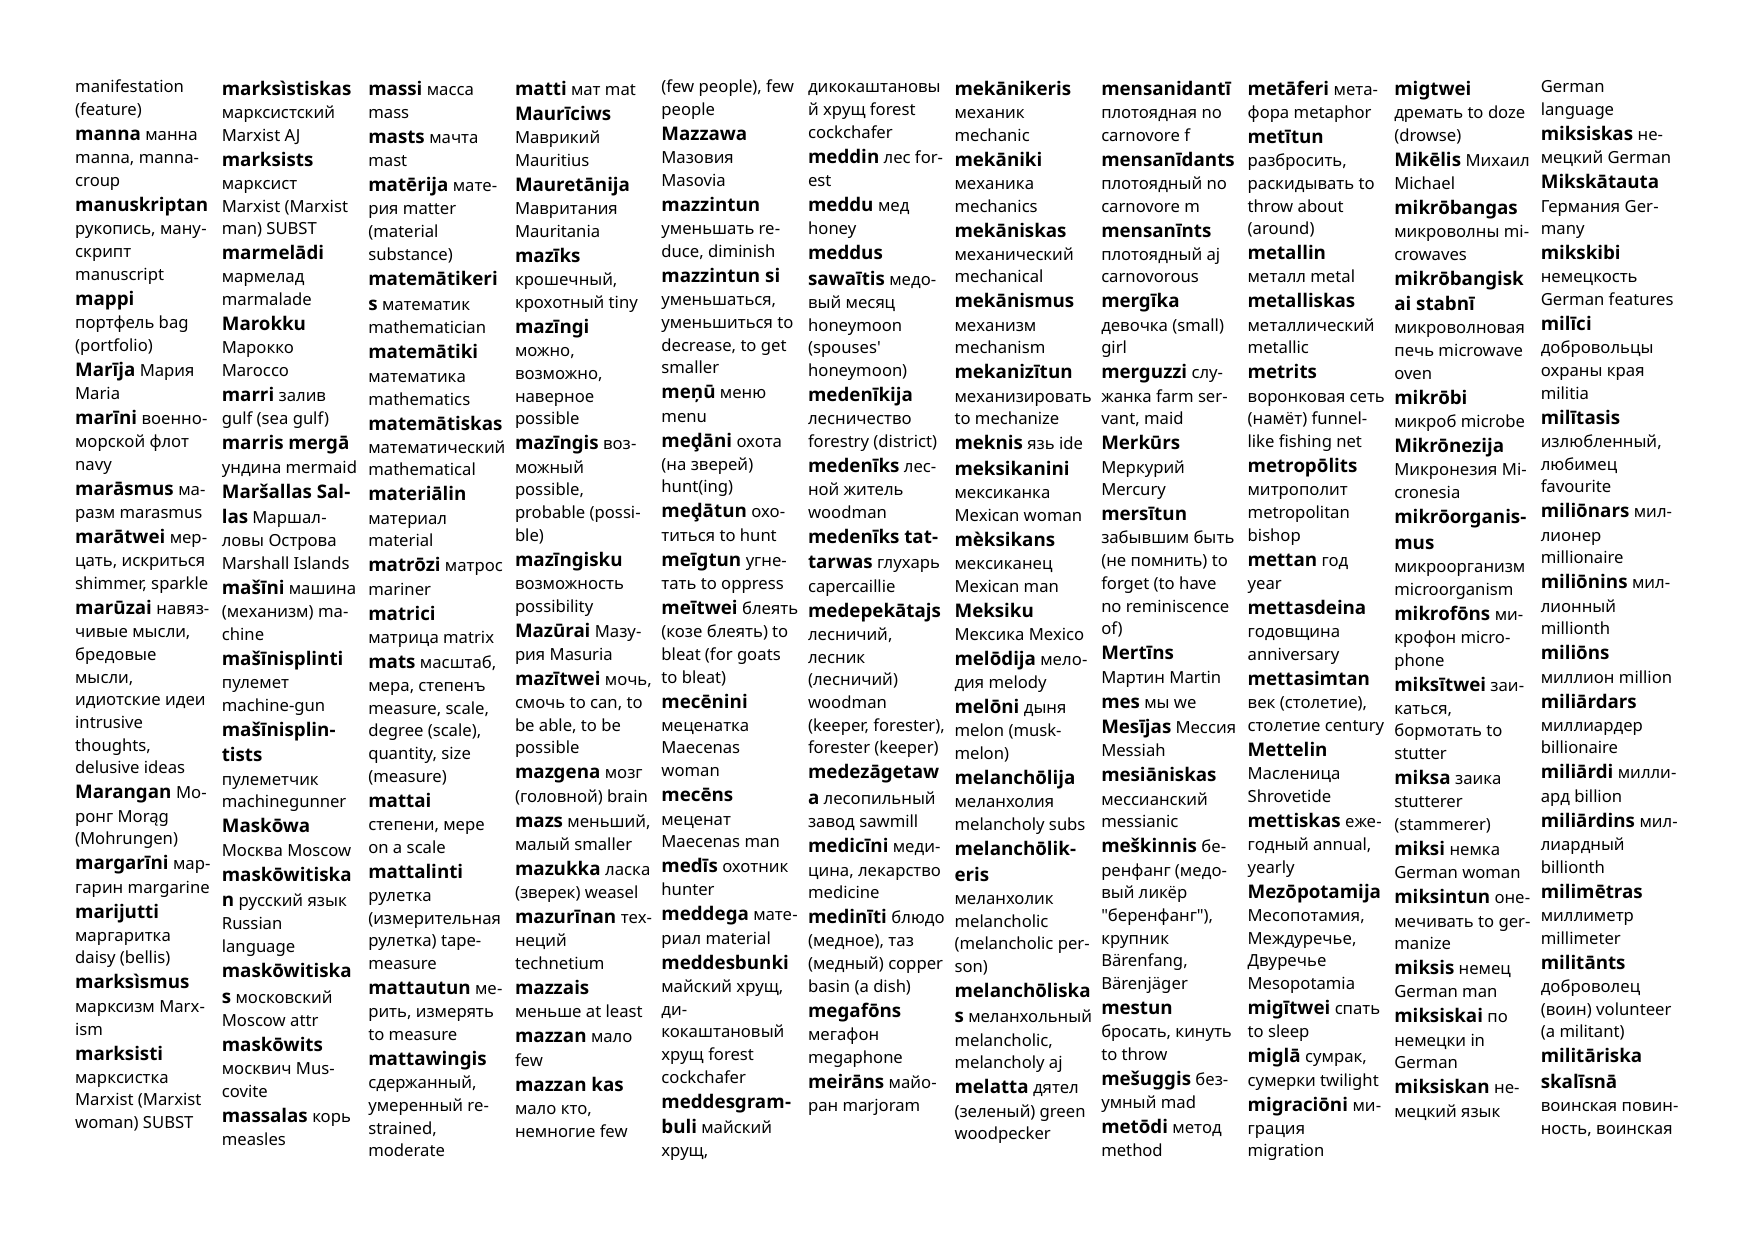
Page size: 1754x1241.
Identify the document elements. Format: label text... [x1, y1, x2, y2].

text miksiskan не­мецкий язык [1394, 1074, 1532, 1122]
text mekānikeris механик mechanic [954, 75, 1092, 146]
text meņū меню menu [661, 379, 799, 427]
text mappi портфель bag (portfolio) [75, 285, 213, 356]
text Mesījas Мессия Messiah [1101, 713, 1238, 762]
text maskōwitiskan русский язык Russian language [222, 861, 359, 957]
text militāriska skalīsnā воинская повин­ность, воинская [1541, 1043, 1679, 1139]
text Mikskātauta Германия Ger­many [1541, 169, 1679, 239]
text miksiskas не­мецкий German [1541, 120, 1679, 169]
text medinīti блюдо (медное), таз (медный) copper basin (a dish) [808, 903, 945, 997]
text miliōnins мил­лионный millionth [1541, 569, 1679, 640]
text (few peo­ple), few people [661, 75, 799, 120]
text Mazzawa Мазо­вия Masovia [661, 120, 799, 191]
text mettasdeina го­довщина anniver­sary [1247, 594, 1385, 665]
text massi масса mass [368, 75, 506, 123]
text matrici матрица matrix [368, 600, 506, 648]
text melanchōlik­eris меланхолик melancholic (melancholic per­son) [954, 835, 1092, 977]
text mèksikans мек­сиканец Mexican man [954, 526, 1092, 597]
text meddesgram­buli майский хрущ, [661, 1088, 799, 1162]
text mikrōorganis­mus микроорга­низм microorgan­ism [1394, 503, 1532, 600]
text Mazūrai Мазу­рия Masuria [515, 617, 652, 665]
text meīgtun угне­тать to oppress [661, 546, 799, 594]
text milīci доброволь­цы охраны края militia [1541, 311, 1679, 404]
text metallin металл metal [1247, 239, 1385, 288]
text merguzzi слу­жанка farm ser­vant, maid [1101, 359, 1238, 430]
text mats масштаб, мера, степенъ measure, scale, degree (scale), quantity, size (measure) [368, 648, 506, 787]
text meknis язь ide [954, 430, 1092, 455]
text massalas коpь measles [222, 1102, 359, 1150]
text mikrōbangas микроволны mi­crowaves [1394, 194, 1532, 265]
text mettasimtan век (столетие), столетие century [1247, 665, 1385, 736]
text meddesbunki майский хрущ, ди­кокаштановый хрущ forest cockchafer [661, 949, 799, 1088]
text mazīngisku возможность pos­sibility [515, 546, 652, 617]
text migraciōni ми­грация migration [1247, 1091, 1385, 1162]
text Maurīciws Маврикий Mauri­tius [515, 101, 652, 171]
text marri залив gulf (sea gulf) [222, 381, 359, 430]
text metāferi мета­фора metaphor [1247, 75, 1385, 123]
text marāsmus ма­разм marasmus [75, 475, 213, 523]
text Mertīns Мартин Martin [1101, 640, 1238, 688]
text marātwei мер­цать, искриться shimmer, sparkle [75, 523, 213, 594]
text mikrofōns ми­крофон micro­phone [1394, 600, 1532, 671]
text miksintun оне­мечивать to ger­manize [1394, 884, 1532, 954]
text matti мат mat [515, 75, 652, 101]
text migtwei дремать to doze (drowse) [1394, 75, 1532, 146]
text medezāgetawa лесопильный за­вод sawmill [808, 759, 945, 833]
text mazīngi можно, возможно, навер­ное possible [515, 313, 652, 430]
text melōdija мело­дия melody [954, 645, 1092, 693]
text mikskibi немец­кость German fea­tures [1541, 239, 1679, 311]
text mes мы we [1101, 688, 1238, 713]
text meirāns майо­ран marjoram [808, 1068, 945, 1116]
text meddega мате­риал material [661, 901, 799, 949]
text mikrōbi микроб microbe [1394, 384, 1532, 432]
text milimētras мил­лиметр millimeter [1541, 878, 1679, 949]
text medepekātajs лесничий, лесник (лесничий) wood­man (keeper, forester), forester (keeper) [808, 597, 945, 759]
text mazzais меньше at least [515, 974, 652, 1023]
text mekanizītun механизировать to mechanize [954, 359, 1092, 430]
text mesiāniskas мессианский messianic [1101, 762, 1238, 833]
text Mezōpotamija Месопотамия, Междуречье, Двуречье Mesopotamia [1247, 878, 1385, 994]
text miksītwei заи­каться, бормотать to stutter [1394, 671, 1532, 764]
text mekāniskas ме­ханический me­chanical [954, 217, 1092, 288]
text mazzan kas мало кто, немно­гие few [515, 1071, 652, 1142]
text matemātikeris математик mathe­matician [368, 265, 506, 339]
text meddin лес for­est [808, 143, 945, 191]
text Mettelin Масле­ница Shrovetide [1247, 736, 1385, 807]
text Marokku Марок­ко Marocco [222, 311, 359, 381]
text miglā сумрак, су­мерки twilight [1247, 1043, 1385, 1091]
text дикокаштановый хрущ forest cockchafer [808, 75, 945, 143]
text maskōwitiskas московский Mos­cow attr [222, 957, 359, 1031]
text Maskōwa Моск­ва Moscow [222, 813, 359, 861]
text Maršallas Sal­las Маршал­ловы Острова Marshall Islands [222, 478, 359, 574]
text militānts добро­волец (воин) vol­unteer (a militant) [1541, 949, 1679, 1043]
text melatta дятел (зеленый) green woodpecker [954, 1074, 1092, 1145]
text mazītwei мочь, смочь to can, to be able, to be possi­ble [515, 665, 652, 759]
text miliōns миллион million [1541, 640, 1679, 688]
text miliōnars мил­лионер millionaire [1541, 498, 1679, 569]
text miksi немка Ger­man woman [1394, 835, 1532, 884]
text metītun разбро­сить, раскиды­вать to throw about (around) [1247, 123, 1385, 239]
text meḑāni охота (на зверей) hunt(ing) [661, 427, 799, 498]
text mazzan мало few [515, 1023, 652, 1071]
text mergīka девочка (small) girl [1101, 288, 1238, 359]
text meddu мед honey [808, 191, 945, 239]
text mersītun забыв­шим быть (не по­мнить) to forget (to have no reminis­cence of) [1101, 501, 1238, 640]
text metalliskas ме­таллический metallic [1247, 288, 1385, 359]
text mestun бросать, кинуть to throw [1101, 994, 1238, 1065]
text meḑātun охо­титься to hunt [661, 498, 799, 546]
text medenīks tat­tarwas глу­харь capercaillie [808, 523, 945, 597]
text Mikrōnezija Ми­кронезия Mi­cronesia [1394, 432, 1532, 503]
text mettan год year [1247, 546, 1385, 594]
text miksa заика stut­terer (stammerer) [1394, 764, 1532, 835]
text Marangan Мо­ронг Morąg (Mohrungen) [75, 779, 213, 850]
text margarīni мар­гарин margarine [75, 850, 213, 898]
text migītwei спать to sleep [1247, 994, 1385, 1043]
text miliārdi милли­ард billion [1541, 759, 1679, 807]
text mettiskas еже­годный annual, yearly [1247, 807, 1385, 878]
text mašīnisplin­tists пулеметчик machinegunner [222, 716, 359, 813]
text Ger­man language [1541, 75, 1679, 120]
text marksists марк­сист Marxist (Marxist man) SUBST [222, 146, 359, 239]
text mikrōbangiskai stabnī микро­волновая печь mi­crowave oven [1394, 265, 1532, 384]
text matērija мате­рия matter (mate­rial substance) [368, 171, 506, 265]
text miksiskai по не­мецки in German [1394, 1003, 1532, 1074]
text matrōzi матрос mariner [368, 552, 506, 600]
text Marīja Мария Maria [75, 356, 213, 404]
text manuskriptan рукопись, ману­скрипт manuscript [75, 191, 213, 285]
text mattautun ме­рить, измерять to measure [368, 974, 506, 1045]
text mattawingis сдержанный, умеренный re­strained, moderate [368, 1045, 506, 1162]
text materiālin мате­риал material [368, 481, 506, 552]
text mensanīnts плотоядный aj carnovorous [1101, 217, 1238, 288]
text Mauretānija Мавритания Mau­ritania [515, 171, 652, 242]
text metrits воронко­вая сеть (намёт) funnel-like fishing net [1247, 359, 1385, 452]
text mekānismus механизм mecha­nism [954, 288, 1092, 359]
text mecēns меценат Maecenas man [661, 782, 799, 852]
text mattai степени, мере on a scale [368, 787, 506, 858]
text matemātiki ма­тематика mathe­matics [368, 339, 506, 410]
text mekāniki меха­ника mechanics [954, 146, 1092, 217]
text melanchōliskas меланхольный melancholic, melancholy aj [954, 977, 1092, 1074]
text mašīnisplinti пулемет machine-gun [222, 645, 359, 716]
text mazs меньший, малый smaller [515, 807, 652, 855]
text mazzintun si уменьшаться, уменьшиться to decrease, to get smaller [661, 262, 799, 379]
text medenīks лес­ной житель wood­man [808, 452, 945, 523]
text mazzintun уменьшать re­duce, diminish [661, 191, 799, 262]
text marmelādi мар­мелад marmalade [222, 239, 359, 311]
text medīs охотник hunter [661, 852, 799, 901]
text Merkūrs Мерку­рий Mercury [1101, 430, 1238, 501]
text mazurīnan тех­неций technetium [515, 903, 652, 974]
text marksìsmus марксизм Marx­ism [75, 969, 213, 1040]
text marūzai навяз­чивые мысли, бредовые мысли, идиотские идеи intrusive thoughts, delusive ideas [75, 594, 213, 779]
text melanchōlija меланхолия melancholy subs [954, 764, 1092, 835]
text manna манна manna, manna-croup [75, 120, 213, 191]
text mazīngis воз­можный possible, probable (possi­ble) [515, 430, 652, 546]
text marksìstiskas марксистский Marxist AJ [222, 75, 359, 146]
text meddus sawaītis медо­вый месяц honey­moon (spouses' honeymoon) [808, 239, 945, 381]
text megafōns мега­фон megaphone [808, 997, 945, 1068]
text medicīni меди­цина, лекарство medicine [808, 833, 945, 903]
text miksis немец German man [1394, 954, 1532, 1003]
text mattalinti рулет­ка (измеритель­ная рулетка) tape-measure [368, 858, 506, 974]
text melōni дыня melon (musk-melon) [954, 693, 1092, 764]
text metōdi метод method [1101, 1113, 1238, 1162]
text meksikanini мексиканка Mexi­can woman [954, 455, 1092, 526]
text marijutti марга­ритка daisy (bellis) [75, 898, 213, 969]
text maskōwits москвич Mus­covite [222, 1031, 359, 1102]
text Mikēlis Михаил Michael [1394, 146, 1532, 194]
text manifesta­tion (feature) [75, 75, 213, 120]
text mašīni машина (механизм) ma­chine [222, 574, 359, 645]
text marīni военно-морской флот navy [75, 404, 213, 475]
text mešuggis без­умный mad [1101, 1065, 1238, 1113]
text milītasis излюб­ленный, любимец favourite [1541, 404, 1679, 498]
text meškinnis бе­ренфанг (медо­вый ликёр "берен­фанг"), крупник Bärenfang, Bären­jäger [1101, 833, 1238, 994]
text mazgena мозг (головной) brain [515, 759, 652, 807]
text marris mergā ундина mermaid [222, 430, 359, 478]
text mazukka ласка (зверек) weasel [515, 855, 652, 903]
text matemātiskas математический mathematical [368, 410, 506, 481]
text mecēnini меце­натка Maecenas woman [661, 688, 799, 782]
text metropōlits митрополит metrop­olitan bishop [1247, 452, 1385, 546]
text medenīkija лес­ничество forestry (district) [808, 381, 945, 452]
text mensanīdants плотоядный no carnovore m [1101, 146, 1238, 217]
text meītwei блеять (козе блеять) to bleat (for goats to bleat) [661, 594, 799, 688]
text mazīks крошеч­ный, крохотный tiny [515, 242, 652, 313]
text masts мачта mast [368, 123, 506, 171]
text miliārdins мил­лиардный billionth [1541, 807, 1679, 878]
text mensanidantī плотоядная no carnovore f [1101, 75, 1238, 146]
text marksisti марк­систка Marxist (Marxist woman) SUBST [75, 1040, 213, 1133]
text miliārdars мил­лиардер billionaire [1541, 688, 1679, 759]
text Meksiku Мекси­ка Mexico [954, 597, 1092, 645]
